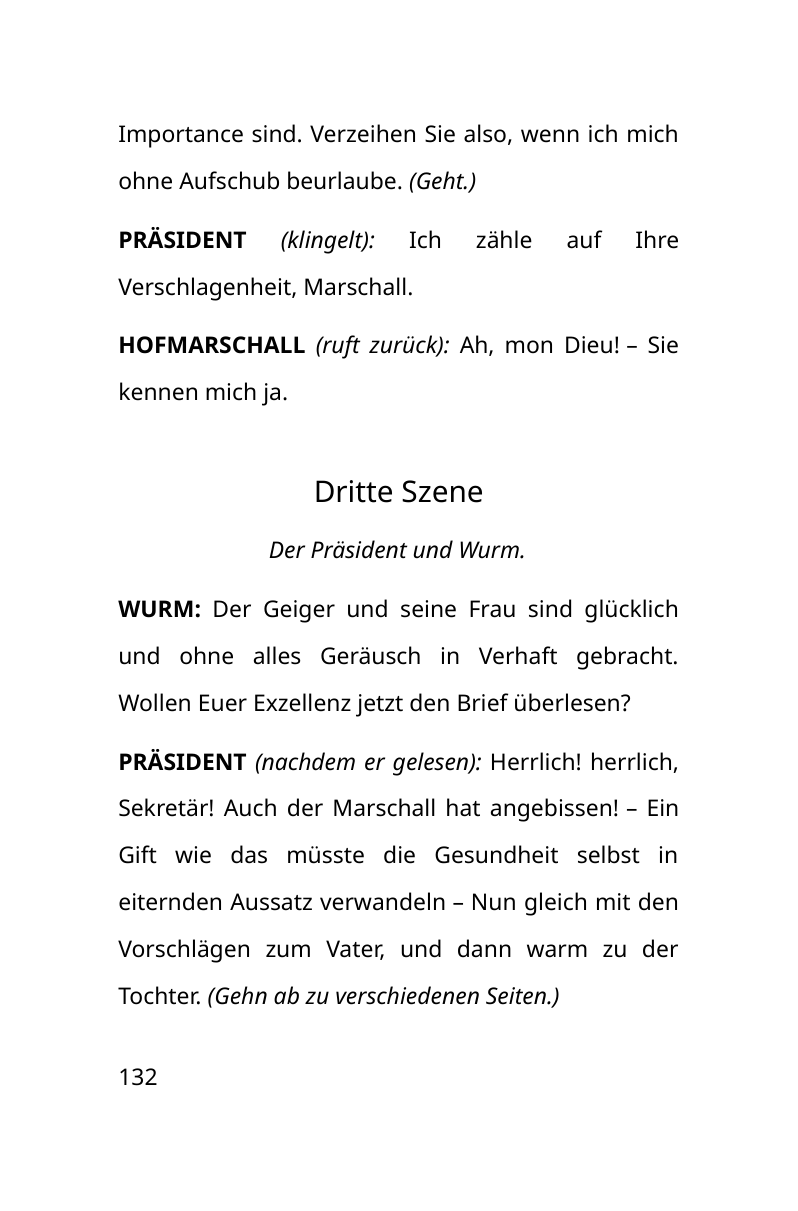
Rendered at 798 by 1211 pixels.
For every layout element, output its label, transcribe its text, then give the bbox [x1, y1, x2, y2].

text Der Präsident und Wurm. [118, 534, 679, 566]
text PRÄSIDENT (klingelt): Ich zähle auf Ihre Verschlagenheit, Marschall. [118, 224, 679, 302]
text HOFMARSCHALL (ruft zurück): Ah, mon Dieu! – Sie kennen mich ja. [118, 329, 679, 407]
text Importance sind. Verzeihen Sie also, wenn ich mich ohne Aufschub beurlaube. (Geht.) [118, 118, 679, 196]
text PRÄSIDENT (nachdem er gelesen): Herrlich! herrlich, Sekretär! Auch der Marschall hat angebissen! – Ein Gift wie das müsste die Gesundheit selbst in eiternden Aussatz verwandeln – Nun gleich mit den Vorschlägen zum Vater, und dann warm zu der Tochter. (Gehn ab zu verschiedenen Seiten.) [118, 745, 679, 1011]
subtitle Dritte Szene [118, 470, 679, 511]
text WURM: Der Geiger und seine Frau sind glücklich und ohne alles Geräusch in Verhaft gebracht. Wollen Euer Exzellenz jetzt den Brief überlesen? [118, 593, 679, 718]
